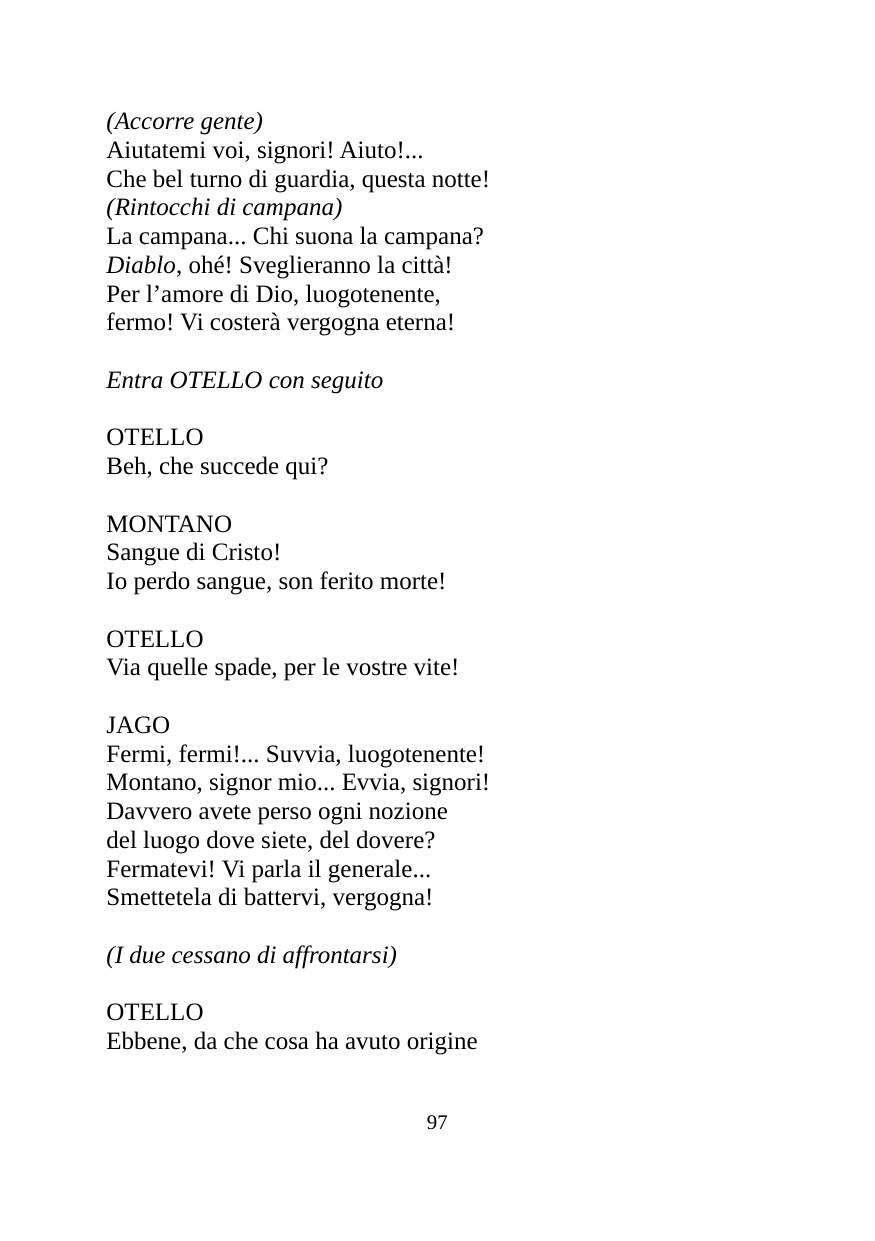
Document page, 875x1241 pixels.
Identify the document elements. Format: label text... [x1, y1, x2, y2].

text (Rintocchi di campana) [106, 192, 768, 221]
text Aiutatemi voi, signori! Aiuto!... [106, 135, 768, 164]
text OTELLO Ebbene, da che cosa ha avuto origine [106, 997, 768, 1055]
text OTELLO Beh, che succede qui? [106, 422, 768, 480]
text Io perdo sangue, son ferito morte! [106, 566, 768, 595]
text Smettetela di battervi, vergogna! [106, 882, 768, 911]
text La campana... Chi suona la campana? [106, 221, 768, 250]
text Fermatevi! Vi parla il generale... [106, 854, 768, 882]
text Per l’amore di Dio, luogotenente, [106, 279, 768, 307]
text Diablo, ohé! Sveglieranno la città! [106, 250, 768, 279]
text (I due cessano di affrontarsi) [106, 940, 768, 969]
text del luogo dove siete, del dovere? [106, 825, 768, 854]
text Entra OTELLO con seguito [106, 365, 768, 394]
text OTELLO Via quelle spade, per le vostre vite! [106, 624, 768, 681]
text JAGO Fermi, fermi!... Suvvia, luogotenente! [106, 710, 768, 767]
text Montano, signor mio... Evvia, signori! [106, 767, 768, 796]
text Che bel turno di guardia, questa notte! [106, 164, 768, 192]
text fermo! Vi costerà vergogna eterna! [106, 307, 768, 336]
text (Accorre gente) [106, 106, 768, 135]
text Davvero avete perso ogni nozione [106, 796, 768, 825]
text MONTANO Sangue di Cristo! [106, 509, 768, 566]
